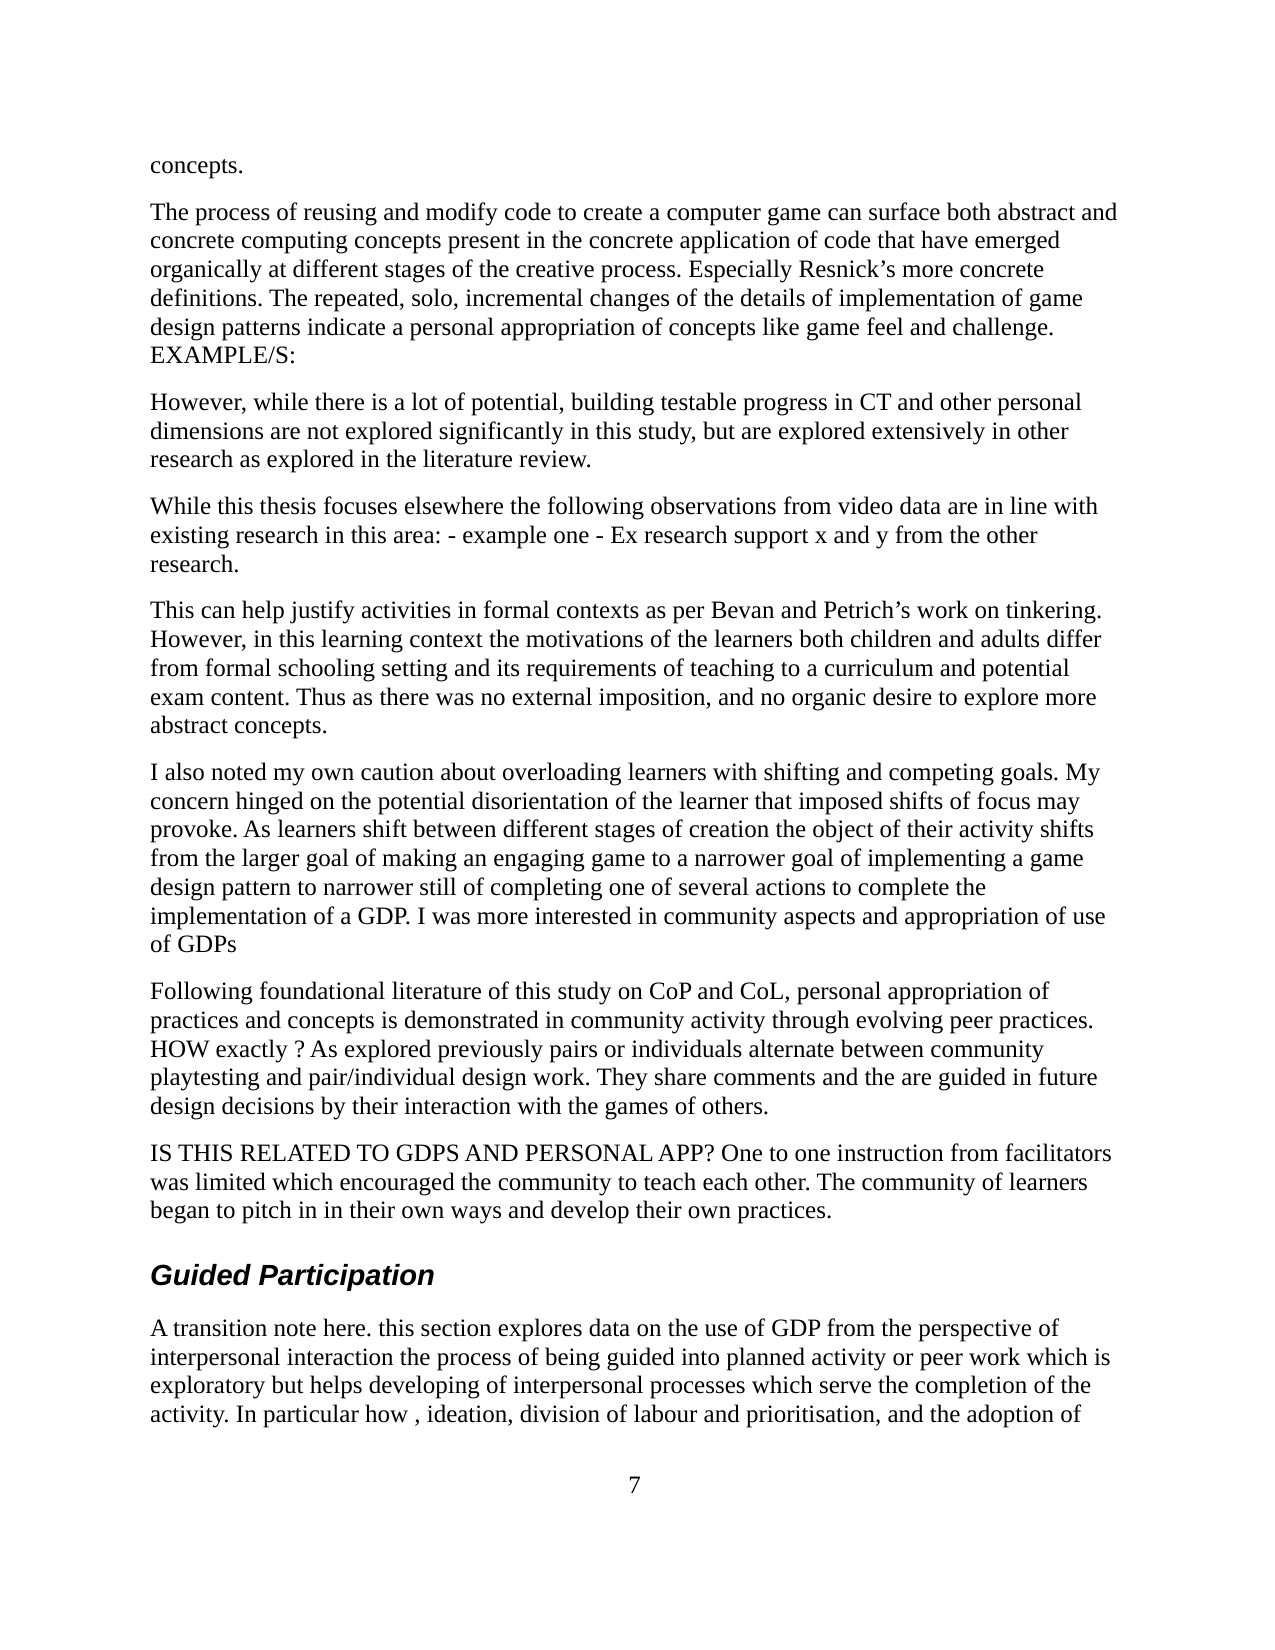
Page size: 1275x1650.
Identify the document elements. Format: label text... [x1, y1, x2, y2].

text concepts. [150, 150, 1125, 179]
subtitle Guided Participation [150, 1258, 1125, 1292]
text IS THIS RELATED TO GDPS AND PERSONAL APP? One to one instruction from facilitators was limited which encouraged the community to teach each other. The community of learners began to pitch in in their own ways and develop their own practices. [150, 1138, 1125, 1224]
text A transition note here. this section explores data on the use of GDP from the perspective of interpersonal interaction the process of being guided into planned activity or peer work which is exploratory but helps developing of interpersonal processes which serve the completion of the activity. In particular how , ideation, division of labour and prioritisation, and the adoption of [150, 1313, 1125, 1428]
text I also noted my own caution about overloading learners with shifting and competing goals. My concern hinged on the potential disorientation of the learner that imposed shifts of focus may provoke. As learners shift between different stages of creation the object of their activity shifts from the larger goal of making an engaging game to a narrower goal of implementing a game design pattern to narrower still of completing one of several actions to complete the implementation of a GDP. I was more interested in community aspects and appropriation of use of GDPs [150, 757, 1125, 958]
text The process of reusing and modify code to create a computer game can surface both abstract and concrete computing concepts present in the concrete application of code that have emerged organically at different stages of the creative process. Especially Resnick’s more concrete definitions. The repeated, solo, incremental changes of the details of implementation of game design patterns indicate a personal appropriation of concepts like game feel and challenge. EXAMPLE/S: [150, 197, 1125, 369]
text While this thesis focuses elsewhere the following observations from video data are in line with existing research in this area: - example one - Ex research support x and y from the other research. [150, 491, 1125, 577]
text However, while there is a lot of potential, building testable progress in CT and other personal dimensions are not explored significantly in this study, but are explored extensively in other research as explored in the literature review. [150, 387, 1125, 473]
text This can help justify activities in formal contexts as per Bevan and Petrich’s work on tinkering. However, in this learning context the motivations of the learners both children and adults differ from formal schooling setting and its requirements of teaching to a curriculum and potential exam content. Thus as there was no external imposition, and no organic desire to explore more abstract concepts. [150, 595, 1125, 739]
text Following foundational literature of this study on CoP and CoL, personal appropriation of practices and concepts is demonstrated in community activity through evolving peer practices. HOW exactly ? As explored previously pairs or individuals alternate between community playtesting and pair/individual design work. They share comments and the are guided in future design decisions by their interaction with the games of others. [150, 976, 1125, 1120]
